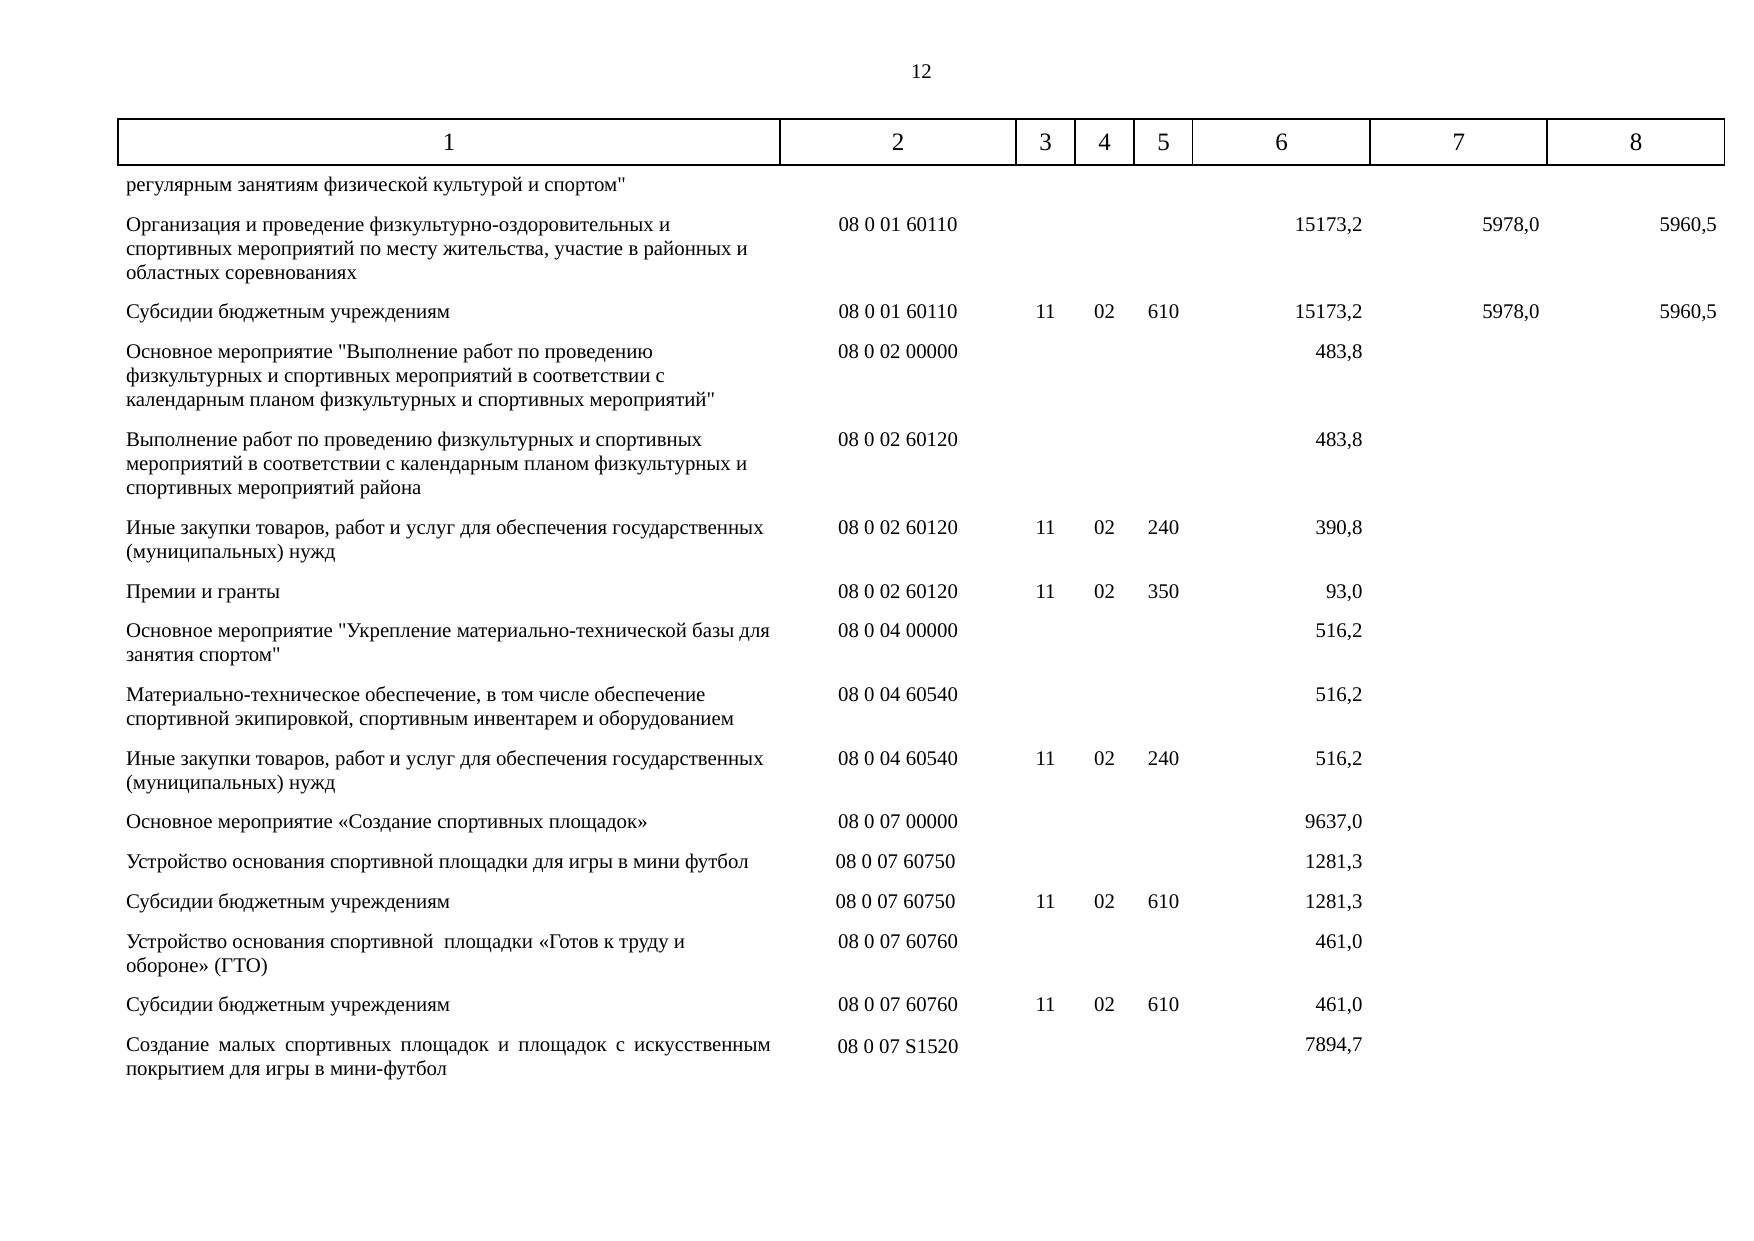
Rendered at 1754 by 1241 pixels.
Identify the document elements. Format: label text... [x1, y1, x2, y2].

table_cell [1075, 166, 1134, 204]
table_cell [1075, 674, 1134, 738]
table_cell [1075, 610, 1134, 674]
table_cell Субсидии бюджетным учреждениям [118, 881, 780, 921]
table_cell [1547, 1024, 1724, 1088]
table_cell 11 [1016, 738, 1075, 802]
table_cell [1134, 204, 1193, 292]
table_header [1548, 120, 1724, 164]
table_cell [1075, 419, 1134, 507]
table_cell 02 [1075, 985, 1134, 1024]
table_cell [1370, 985, 1547, 1024]
table_cell [1370, 738, 1547, 802]
table_cell [1370, 802, 1547, 841]
table_cell [1134, 674, 1193, 738]
table_cell Субсидии бюджетным учреждениям [118, 985, 780, 1024]
table_cell Иные закупки товаров, работ и услуг для обеспечения государственных (муниципальных) нужд [118, 507, 780, 571]
table_cell [1016, 674, 1075, 738]
table_cell [1075, 802, 1134, 841]
table_cell [1370, 419, 1547, 507]
table_cell 08 0 07 S1520 [780, 1024, 1016, 1088]
table_cell [1547, 331, 1724, 419]
table_cell [1134, 419, 1193, 507]
table_cell регулярным занятиям физической культурой и спортом" [118, 166, 780, 204]
table_cell [1134, 802, 1193, 841]
table_cell 02 [1075, 571, 1134, 610]
table_cell [1134, 841, 1193, 881]
table_cell 08 0 02 60120 [780, 419, 1016, 507]
table_cell [1016, 610, 1075, 674]
table_cell 11 [1016, 881, 1075, 921]
table_header 2 [788, 128, 1008, 156]
table_cell 08 0 07 60750 [780, 881, 1016, 921]
table_cell 08 0 07 00000 [780, 802, 1016, 841]
table_cell 1281,3 [1193, 881, 1370, 921]
table_cell [1016, 204, 1075, 292]
table_cell Организация и проведение физкультурно-оздоровительных и спортивных мероприятий по месту жительства, участие в районных и областных соревнованиях [118, 204, 780, 292]
table_cell [1547, 507, 1724, 571]
table_cell 240 [1134, 507, 1193, 571]
table_cell [1370, 841, 1547, 881]
table_cell 02 [1075, 292, 1134, 331]
table_cell [1547, 674, 1724, 738]
table_cell [1016, 841, 1075, 881]
table_cell 08 0 07 60760 [780, 985, 1016, 1024]
table_cell [1075, 841, 1134, 881]
table_cell Премии и гранты [118, 571, 780, 610]
table_cell [1547, 985, 1724, 1024]
table_cell [1075, 1024, 1134, 1088]
table_cell Основное мероприятие "Укрепление материально-технической базы для занятия спортом" [118, 610, 780, 674]
table_cell Материально-техническое обеспечение, в том числе обеспечение спортивной экипировкой, спортивным инвентарем и оборудованием [118, 674, 780, 738]
table_cell 483,8 [1193, 419, 1370, 507]
table_cell 02 [1075, 507, 1134, 571]
table_cell [1547, 419, 1724, 507]
table_cell 08 0 02 60120 [780, 571, 1016, 610]
table_cell 02 [1075, 881, 1134, 921]
table_header [1193, 120, 1369, 164]
table_cell 5960,5 [1547, 292, 1724, 331]
table_cell 08 0 01 60110 [780, 204, 1016, 292]
table_header 6 [1201, 128, 1362, 156]
table_cell 08 0 04 60540 [780, 738, 1016, 802]
table_cell 610 [1134, 881, 1193, 921]
table_cell 08 0 07 60760 [780, 921, 1016, 984]
table_cell 610 [1134, 292, 1193, 331]
table_cell Выполнение работ по проведению физкультурных и спортивных мероприятий в соответствии с календарным планом физкультурных и спортивных мероприятий района [118, 419, 780, 507]
table_cell 5978,0 [1370, 292, 1547, 331]
table_cell 9637,0 [1193, 802, 1370, 841]
table_cell 11 [1016, 507, 1075, 571]
table_cell 240 [1134, 738, 1193, 802]
table_cell Устройство основания спортивной площадки «Готов к труду и обороне» (ГТО) [118, 921, 780, 984]
table_cell 15173,2 [1193, 292, 1370, 331]
table_header [1076, 120, 1133, 164]
table_cell 350 [1134, 571, 1193, 610]
table_cell [1134, 166, 1193, 204]
table_cell [1547, 738, 1724, 802]
table_header [781, 120, 1015, 164]
table_cell 483,8 [1193, 331, 1370, 419]
table_cell [1134, 610, 1193, 674]
table_cell 08 0 04 60540 [780, 674, 1016, 738]
table_cell [1370, 674, 1547, 738]
table_cell Иные закупки товаров, работ и услуг для обеспечения государственных (муниципальных) нужд [118, 738, 780, 802]
table_cell [1547, 610, 1724, 674]
table_cell 516,2 [1193, 738, 1370, 802]
table_cell [1016, 166, 1075, 204]
table_cell 390,8 [1193, 507, 1370, 571]
table_header [119, 120, 779, 164]
table_cell [1547, 802, 1724, 841]
table_header 5 [1142, 128, 1185, 156]
table_header 1 [126, 128, 772, 156]
table_cell 08 0 02 00000 [780, 331, 1016, 419]
table_header 7 [1378, 128, 1539, 156]
table_cell [1547, 166, 1724, 204]
table_cell 11 [1016, 571, 1075, 610]
table_cell 461,0 [1193, 921, 1370, 984]
table_cell [1370, 1024, 1547, 1088]
table_cell Создание малых спортивных площадок и площадок с искусственным покрытием для игры в мини-футбол [118, 1024, 780, 1088]
table_cell [1016, 331, 1075, 419]
table_cell [1370, 331, 1547, 419]
table_cell [1016, 802, 1075, 841]
table_cell [1193, 166, 1370, 204]
table_cell [1134, 921, 1193, 984]
table_cell [1370, 507, 1547, 571]
table_cell 02 [1075, 738, 1134, 802]
table_cell [1547, 841, 1724, 881]
table_cell 93,0 [1193, 571, 1370, 610]
table_cell [1075, 921, 1134, 984]
table_cell 15173,2 [1193, 204, 1370, 292]
table_cell 08 0 02 60120 [780, 507, 1016, 571]
table_header 3 [1024, 128, 1067, 156]
table_cell Субсидии бюджетным учреждениям [118, 292, 780, 331]
table_cell 11 [1016, 985, 1075, 1024]
table_cell 08 0 07 60750 [780, 841, 1016, 881]
table_cell 08 0 01 60110 [780, 292, 1016, 331]
table_cell [1370, 571, 1547, 610]
table_cell Основное мероприятие "Выполнение работ по проведению физкультурных и спортивных мероприятий в соответствии с календарным планом физкультурных и спортивных мероприятий" [118, 331, 780, 419]
table_cell [1075, 204, 1134, 292]
table_cell [1134, 331, 1193, 419]
table_cell 461,0 [1193, 985, 1370, 1024]
table_cell 11 [1016, 292, 1075, 331]
table_cell [780, 166, 1016, 204]
table_cell [1547, 571, 1724, 610]
table_cell Устройство основания спортивной площадки для игры в мини футбол [118, 841, 780, 881]
table_cell 5978,0 [1370, 204, 1547, 292]
table_cell 1281,3 [1193, 841, 1370, 881]
table_cell [1075, 331, 1134, 419]
table_cell [1370, 881, 1547, 921]
table_header 4 [1083, 128, 1126, 156]
table_cell [1016, 419, 1075, 507]
table_cell [1547, 921, 1724, 984]
table_cell [1547, 881, 1724, 921]
table_cell Основное мероприятие «Создание спортивных площадок» [118, 802, 780, 841]
table_cell [1370, 166, 1547, 204]
table_header [1017, 120, 1074, 164]
table_cell 610 [1134, 985, 1193, 1024]
table_cell 516,2 [1193, 610, 1370, 674]
table_header [1371, 120, 1546, 164]
table_cell [1134, 1024, 1193, 1088]
table_cell 08 0 04 00000 [780, 610, 1016, 674]
table_cell 5960,5 [1547, 204, 1724, 292]
table_header [1135, 120, 1192, 164]
table_cell [1016, 921, 1075, 984]
table_cell [1370, 921, 1547, 984]
table_cell 7894,7 [1193, 1024, 1370, 1088]
table_cell [1016, 1024, 1075, 1088]
table_cell 516,2 [1193, 674, 1370, 738]
table_header 8 [1555, 128, 1716, 156]
table_cell [1370, 610, 1547, 674]
